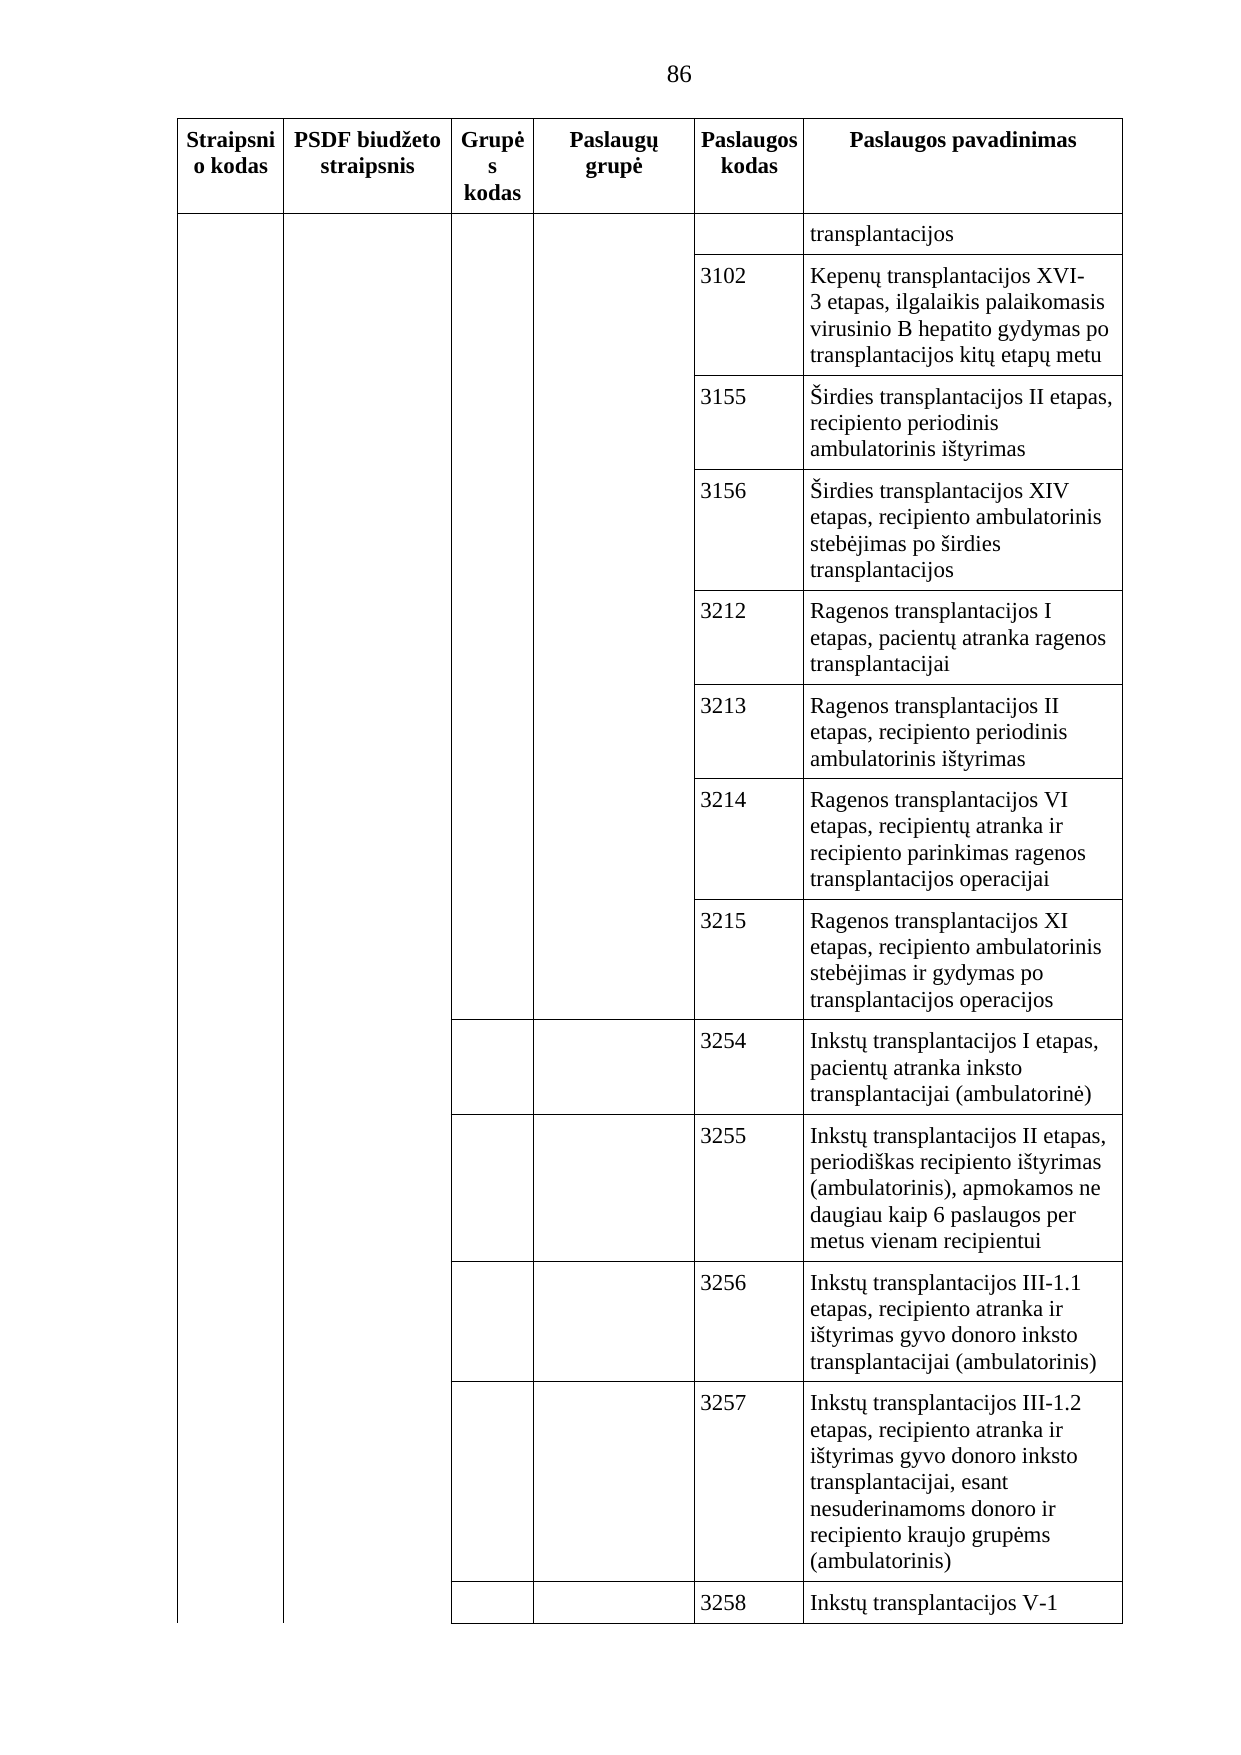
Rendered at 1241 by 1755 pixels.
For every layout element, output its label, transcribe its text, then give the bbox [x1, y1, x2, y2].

table_header Paslaugos kodas [695, 119, 803, 212]
table_cell [178, 375, 283, 469]
table_cell 3212 [695, 591, 803, 684]
table_cell [178, 684, 283, 778]
table_cell [452, 1020, 533, 1113]
table_cell Ragenos transplantacijos I etapas, pacientų atranka ragenos transplantacijai [804, 591, 1122, 684]
table_cell Širdies transplantacijos XIV etapas, recipiento ambulatorinis stebėjimas po širdies transplantacijos [804, 470, 1122, 589]
table_cell [452, 1115, 533, 1261]
table_cell Širdies transplantacijos II etapas, recipiento periodinis ambulatorinis ištyrimas [804, 376, 1122, 469]
table_cell [178, 469, 283, 589]
table_cell [284, 214, 451, 254]
table_cell Ragenos transplantacijos II etapas, recipiento periodinis ambulatorinis ištyrimas [804, 685, 1122, 778]
table_cell 3257 [695, 1382, 803, 1581]
table_cell [284, 1581, 451, 1622]
table_header PSDF biudžeto straipsnis [284, 119, 451, 212]
table_cell [178, 1381, 283, 1581]
table_cell [284, 590, 451, 684]
table_cell [284, 1114, 451, 1261]
table_cell [534, 469, 694, 1019]
table_cell 3254 [695, 1020, 803, 1113]
table_cell 3213 [695, 685, 803, 778]
table_cell [534, 1115, 694, 1261]
table_cell [534, 1582, 694, 1622]
table_cell Inkstų transplantacijos II etapas, periodiškas recipiento ištyrimas (ambulatorinis), apmokamos ne daugiau kaip 6 paslaugos per metus vienam recipientui [804, 1115, 1122, 1261]
table_cell [284, 899, 451, 1019]
table_cell Ragenos transplantacijos XI etapas, recipiento ambulatorinis stebėjimas ir gydymas po transplantacijos operacijos [804, 900, 1122, 1019]
table_cell Ragenos transplantacijos VI etapas, recipientų atranka ir recipiento parinkimas ragenos transplantacijos operacijai [804, 779, 1122, 899]
table_cell [178, 214, 283, 254]
table_cell [695, 214, 803, 254]
table_cell [452, 214, 533, 254]
table_cell [452, 375, 533, 469]
table_cell [178, 1019, 283, 1113]
table_cell [178, 778, 283, 899]
table_cell [284, 1381, 451, 1581]
table_cell 3215 [695, 900, 803, 1019]
table_cell [534, 375, 694, 469]
table_cell [534, 1020, 694, 1113]
table_cell [284, 684, 451, 778]
table_cell [452, 1262, 533, 1381]
table_cell 3256 [695, 1262, 803, 1381]
table_cell [178, 590, 283, 684]
table_cell [284, 469, 451, 589]
table_cell [534, 254, 694, 374]
table_cell 3155 [695, 376, 803, 469]
table_cell Kepenų transplantacijos XVI-3 etapas, ilgalaikis palaikomasis virusinio B hepatito gydymas po transplantacijos kitų etapų metu [804, 255, 1122, 374]
table_cell transplantacijos [804, 214, 1122, 254]
table_cell Inkstų transplantacijos V-1 [804, 1582, 1122, 1622]
table_cell [284, 1019, 451, 1113]
table_cell [178, 1581, 283, 1622]
table_cell [284, 1261, 451, 1381]
table_cell [534, 1262, 694, 1381]
table_header Paslaugų grupė [534, 119, 694, 212]
table_cell [452, 1582, 533, 1622]
table_cell [178, 254, 283, 374]
table_cell [534, 214, 694, 254]
table_header Paslaugos pavadinimas [804, 119, 1122, 212]
table_cell [452, 469, 533, 1019]
table_cell [284, 254, 451, 374]
table_cell [178, 1114, 283, 1261]
table_cell 3214 [695, 779, 803, 899]
table_cell 3255 [695, 1115, 803, 1261]
table_cell [284, 778, 451, 899]
table_cell Inkstų transplantacijos III-1.1 etapas, recipiento atranka ir ištyrimas gyvo donoro inksto transplantacijai (ambulatorinis) [804, 1262, 1122, 1381]
table_cell Inkstų transplantacijos I etapas, pacientų atranka inksto transplantacijai (ambulatorinė) [804, 1020, 1122, 1113]
table_cell [178, 1261, 283, 1381]
table_header Grupės kodas [452, 119, 533, 212]
table_cell Inkstų transplantacijos III-1.2 etapas, recipiento atranka ir ištyrimas gyvo donoro inksto transplantacijai, esant nesuderinamoms donoro ir recipiento kraujo grupėms (ambulatorinis) [804, 1382, 1122, 1581]
table_cell [284, 375, 451, 469]
table_cell 3258 [695, 1582, 803, 1622]
table_cell [452, 1382, 533, 1581]
table_cell 3102 [695, 255, 803, 374]
table_cell [452, 254, 533, 374]
table_cell [534, 1382, 694, 1581]
table_header Straipsnio kodas [178, 119, 283, 212]
table_cell 3156 [695, 470, 803, 589]
table_cell [178, 899, 283, 1019]
